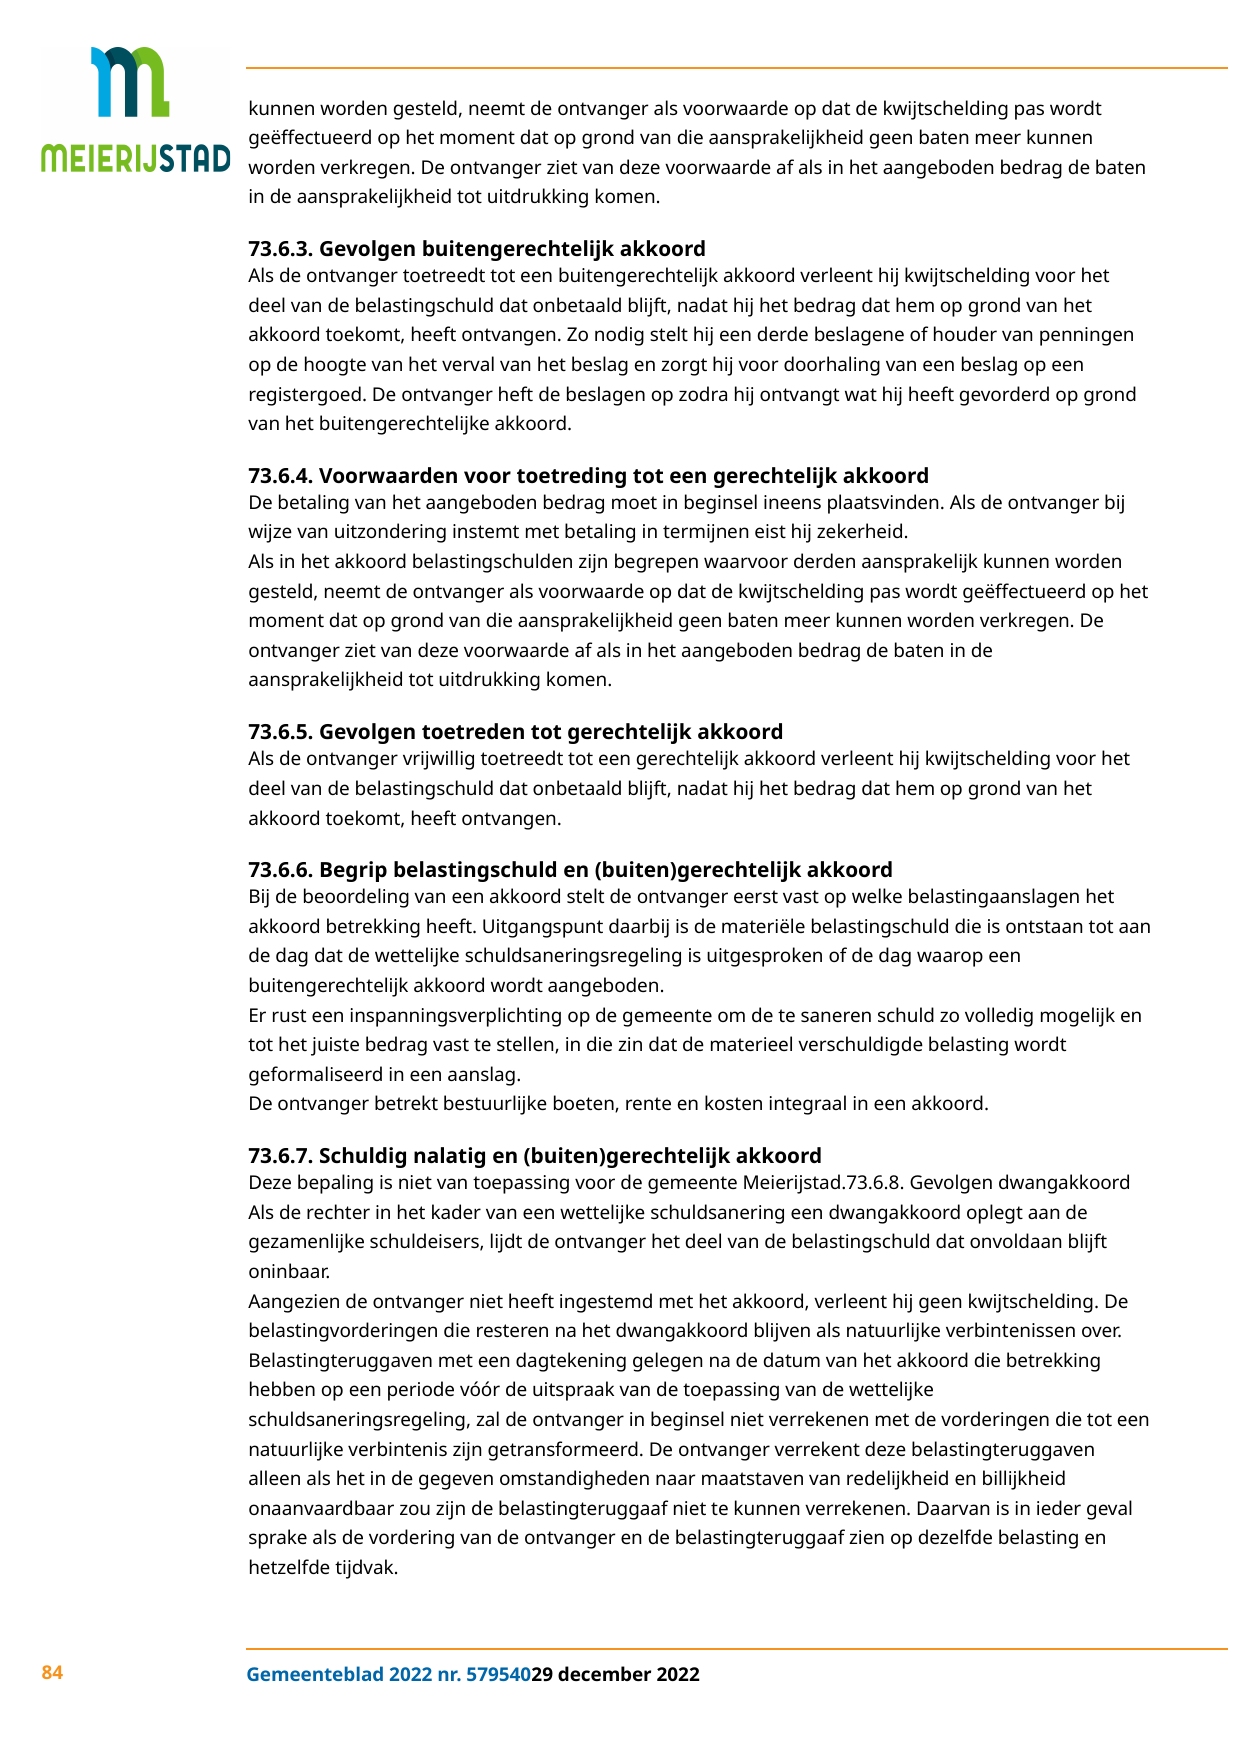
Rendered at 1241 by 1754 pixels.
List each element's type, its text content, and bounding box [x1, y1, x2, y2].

text 73.6.7. Schuldig nalatig en (buiten)gerechtelijk akkoord [248, 1141, 1152, 1169]
text 73.6.6. Begrip belastingschuld en (buiten)gerechtelijk akkoord [248, 855, 1152, 883]
text 73.6.5. Gevolgen toetreden tot gerechtelijk akkoord [248, 717, 1152, 746]
picture [41, 47, 231, 172]
text Als de ontvanger toetreedt tot een buitengerechtelijk akkoord verleent hij kwijtschelding voor het deel van de belastingschuld dat onbetaald blijft, nadat hij het bedrag dat hem op grond van het akkoord toekomt, heeft ontvangen. Zo nodig stelt hij een derde beslagene of houder van penningen op de hoogte van het verval van het beslag en zorgt hij voor doorhaling van een beslag op een registergoed. De ontvanger heft de beslagen op zodra hij ontvangt wat hij heeft gevorderd op grond van het buitengerechtelijke akkoord. [248, 262, 1152, 436]
text Aangezien de ontvanger niet heeft ingestemd met het akkoord, verleent hij geen kwijtschelding. De belastingvorderingen die resteren na het dwangakkoord blijven als natuurlijke verbintenissen over. [248, 1288, 1152, 1343]
text Er rust een inspanningsverplichting op de gemeente om de te saneren schuld zo volledig mogelijk en tot het juiste bedrag vast te stellen, in die zin dat de materieel verschuldigde belasting wordt geformaliseerd in een aanslag. [248, 1002, 1152, 1087]
text 73.6.3. Gevolgen buitengerechtelijk akkoord [248, 234, 1152, 262]
text 73.6.4. Voorwaarden voor toetreding tot een gerechtelijk akkoord [248, 461, 1152, 489]
text De betaling van het aangeboden bedrag moet in beginsel ineens plaatsvinden. Als de ontvanger bij wijze van uitzondering instemt met betaling in termijnen eist hij zekerheid. [248, 489, 1152, 544]
text Deze bepaling is niet van toepassing voor de gemeente Meierijstad.73.6.8. Gevolgen dwangakkoord [248, 1169, 1152, 1195]
text Als de rechter in het kader van een wettelijke schuldsanering een dwangakkoord oplegt aan de gezamenlijke schuldeisers, lijdt de ontvanger het deel van de belastingschuld dat onvoldaan blijft oninbaar. [248, 1199, 1152, 1284]
text Als in het akkoord belastingschulden zijn begrepen waarvoor derden aansprakelijk kunnen worden gesteld, neemt de ontvanger als voorwaarde op dat de kwijtschelding pas wordt geëffectueerd op het moment dat op grond van die aansprakelijkheid geen baten meer kunnen worden verkregen. De ontvanger ziet van deze voorwaarde af als in het aangeboden bedrag de baten in de aansprakelijkheid tot uitdrukking komen. [248, 548, 1152, 692]
text Als de ontvanger vrijwillig toetreedt tot een gerechtelijk akkoord verleent hij kwijtschelding voor het deel van de belastingschuld dat onbetaald blijft, nadat hij het bedrag dat hem op grond van het akkoord toekomt, heeft ontvangen. [248, 746, 1152, 830]
text Belastingteruggaven met een dagtekening gelegen na de datum van het akkoord die betrekking hebben op een periode vóór de uitspraak van de toepassing van de wettelijke schuldsaneringsregeling, zal de ontvanger in beginsel niet verrekenen met de vorderingen die tot een natuurlijke verbintenis zijn getransformeerd. De ontvanger verrekent deze belastingteruggaven alleen als het in de gegeven omstandigheden naar maatstaven van redelijkheid en billijkheid onaanvaardbaar zou zijn de belastingteruggaaf niet te kunnen verrekenen. Daarvan is in ieder geval sprake als de vordering van de ontvanger en de belastingteruggaaf zien op dezelfde belasting en hetzelfde tijdvak. [248, 1347, 1152, 1580]
text kunnen worden gesteld, neemt de ontvanger als voorwaarde op dat de kwijtschelding pas wordt geëffectueerd op het moment dat op grond van die aansprakelijkheid geen baten meer kunnen worden verkregen. De ontvanger ziet van deze voorwaarde af als in het aangeboden bedrag de baten in de aansprakelijkheid tot uitdrukking komen. [248, 95, 1152, 209]
text Bij de beoordeling van een akkoord stelt de ontvanger eerst vast op welke belastingaanslagen het akkoord betrekking heeft. Uitgangspunt daarbij is de materiële belastingschuld die is ontstaan tot aan de dag dat de wettelijke schuldsaneringsregeling is uitgesproken of de dag waarop een buitengerechtelijk akkoord wordt aangeboden. [248, 883, 1152, 998]
text De ontvanger betrekt bestuurlijke boeten, rente en kosten integraal in een akkoord. [248, 1091, 1152, 1116]
